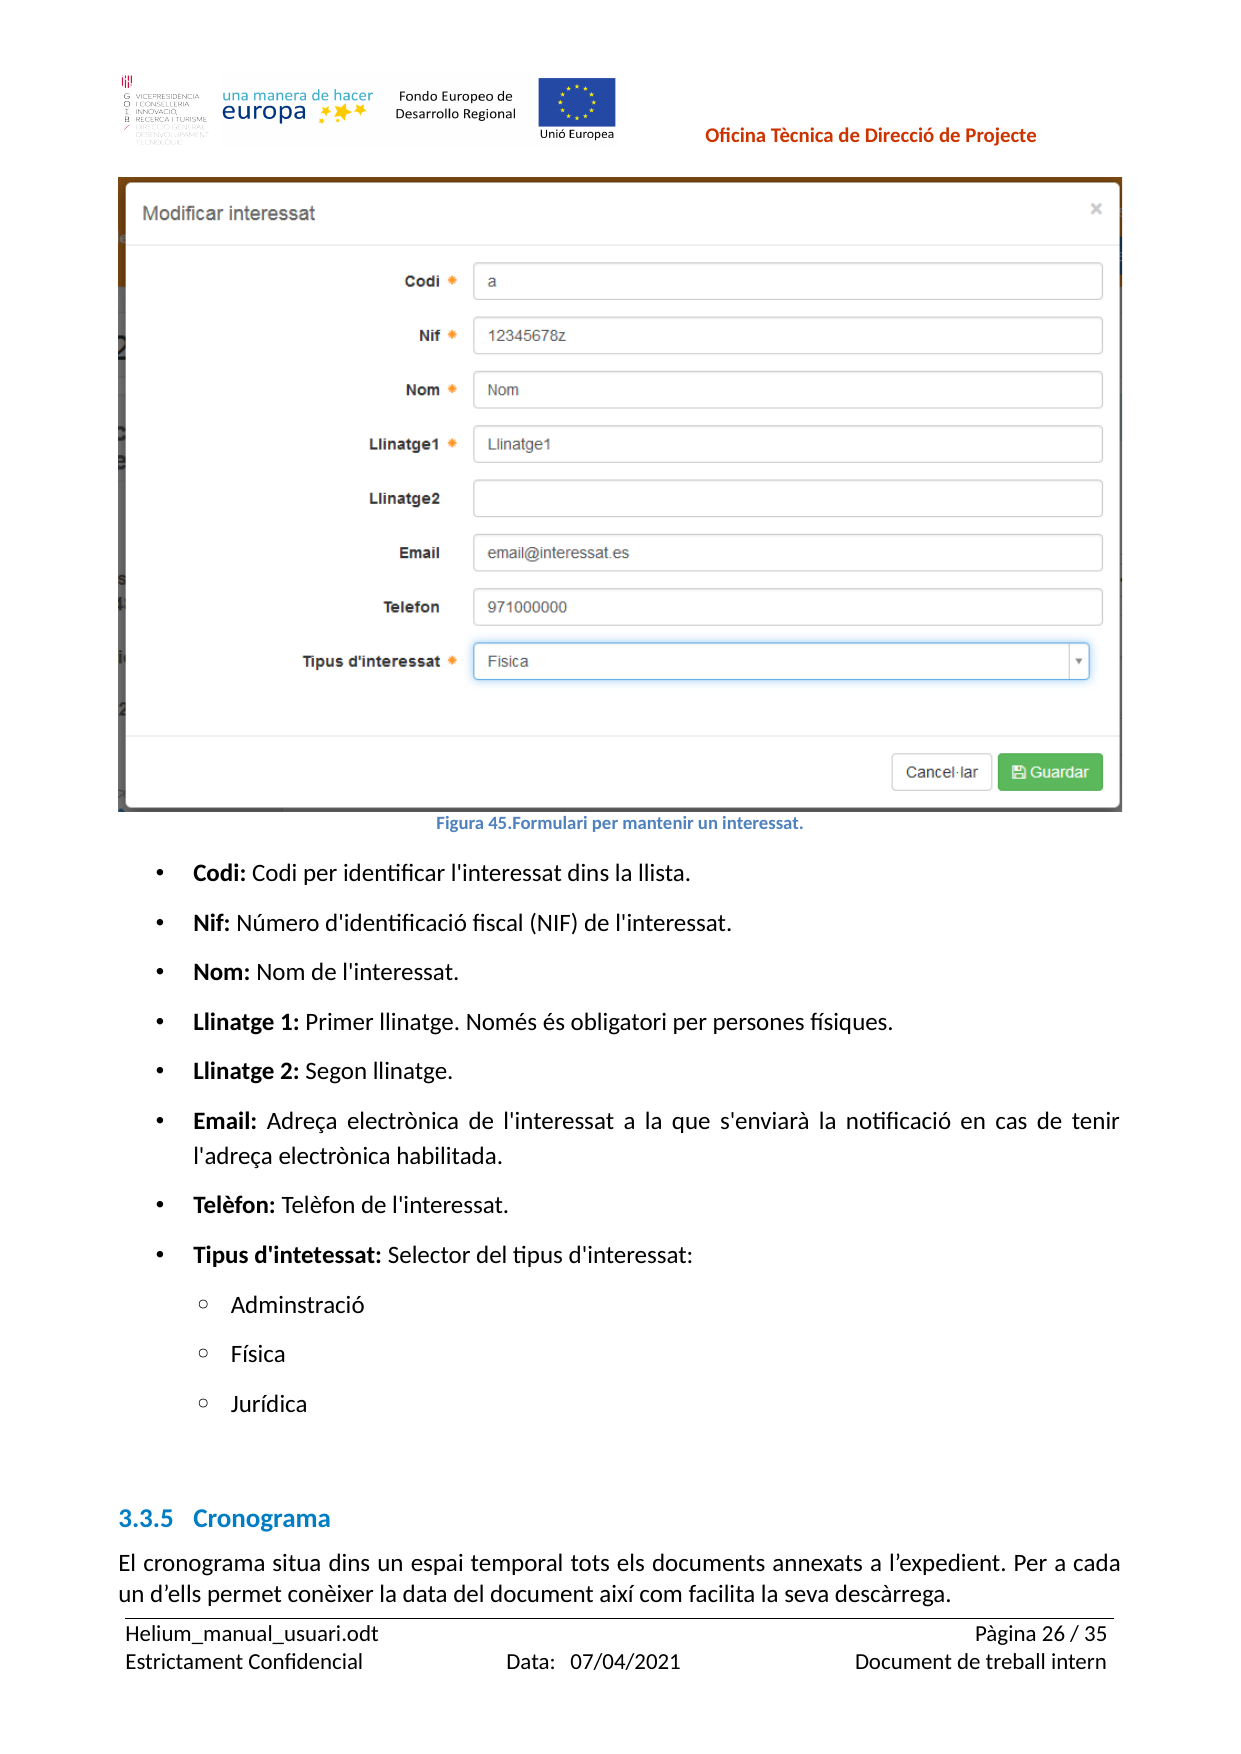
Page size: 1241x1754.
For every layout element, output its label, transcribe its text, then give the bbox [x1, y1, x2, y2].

text Figura 45.Formulari per mantenir un interessat. [118, 812, 1122, 834]
list Adminstració [193, 1289, 1122, 1319]
picture [219, 73, 621, 147]
list Email: Adreça electrònica de l'interessat a la que s'enviarà la notificació en cas de tenir l'adreça electrònica habilitada. [156, 1105, 1122, 1171]
subtitle Cronograma [118, 1502, 1122, 1535]
list Nif: Número d'identificació fiscal (NIF) de l'interessat. [156, 907, 1122, 937]
list Telèfon: Telèfon de l'interessat. [156, 1189, 1122, 1220]
list Jurídica [193, 1388, 1122, 1418]
list Tipus d'intetessat: Selector del tipus d'interessat: [156, 1239, 1122, 1270]
text El cronograma situa dins un espai temporal tots els documents annexats a l’expedient. Per a cada un d’ells permet conèixer la data del document així com facilita la seva descàrrega. [118, 1547, 1122, 1608]
list Nom: Nom de l'interessat. [156, 956, 1122, 987]
list Llinatge 1: Primer llinatge. Només és obligatori per persones físiques. [156, 1006, 1122, 1036]
list Codi: Codi per identificar l'interessat dins la llista. [156, 857, 1122, 888]
picture [118, 73, 213, 147]
picture [118, 177, 1123, 812]
list Física [193, 1338, 1122, 1369]
list Llinatge 2: Segon llinatge. [156, 1055, 1122, 1086]
